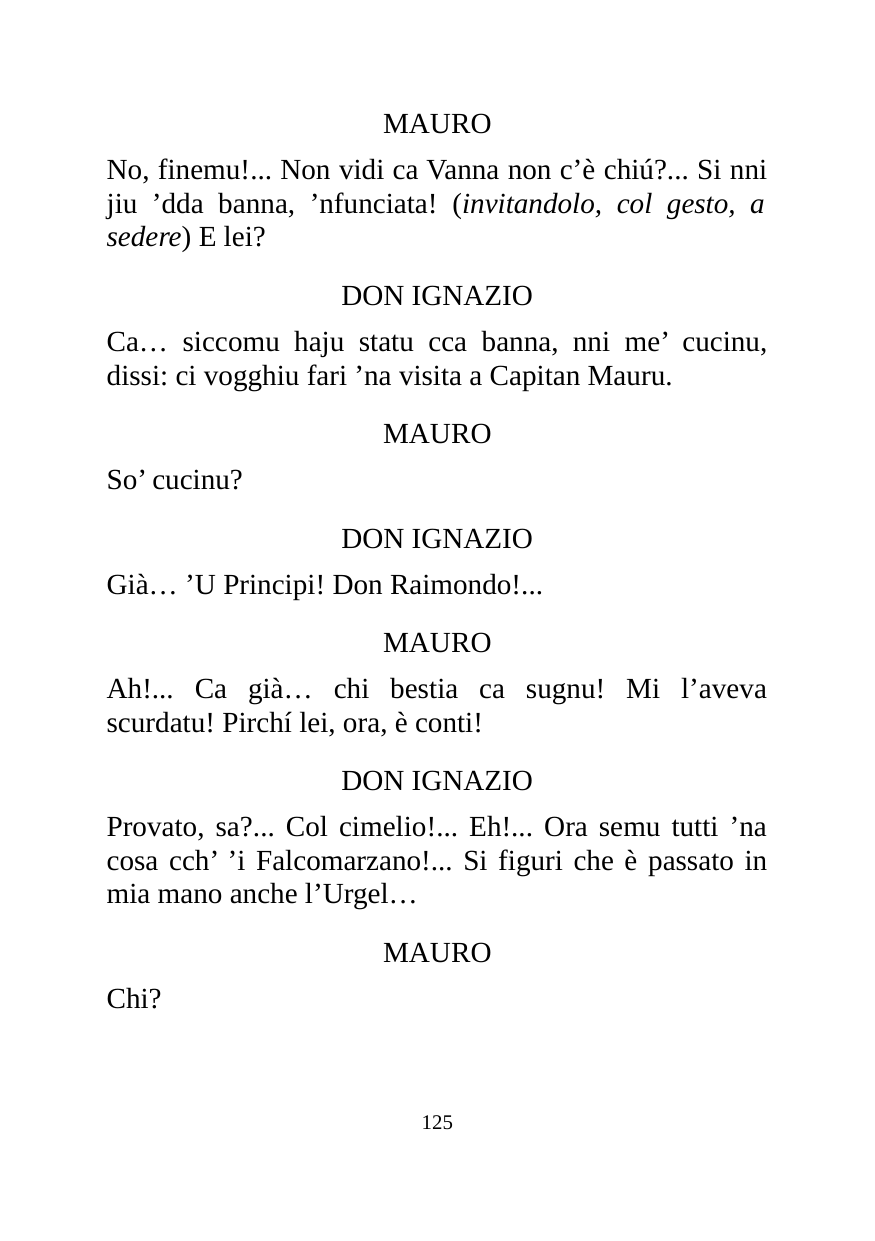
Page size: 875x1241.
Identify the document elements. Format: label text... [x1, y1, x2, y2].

text MAURO [106, 625, 768, 659]
text Già… ’U Principi! Don Raimondo!... [106, 567, 768, 600]
text Ca… siccomu haju statu cca banna, nni me’ cucinu, dissi: ci vogghiu fari ’na visita a Capitan Mauru. [106, 324, 768, 391]
text No, finemu!... Non vidi ca Vanna non c’è chiú?... Si nni jiu ’dda banna, ’nfunciata! (invitandolo, col gesto, a sedere) E lei? [106, 152, 768, 253]
text Chi? [106, 981, 768, 1015]
text DON IGNAZIO [106, 763, 768, 797]
text DON IGNAZIO [106, 521, 768, 554]
text Provato, sa?... Col cimelio!... Eh!... Ora semu tutti ’na cosa cch’ ’i Falcomarzano!... Si figuri che è passato in mia mano anche l’Urgel… [106, 809, 768, 910]
text Ah!... Ca già… chi bestia ca sugnu! Mi l’aveva scurdatu! Pirchí lei, ora, è conti! [106, 671, 768, 738]
text MAURO [106, 416, 768, 450]
text So’ cucinu? [106, 462, 768, 496]
text MAURO [106, 935, 768, 969]
text DON IGNAZIO [106, 278, 768, 312]
text MAURO [106, 106, 768, 140]
